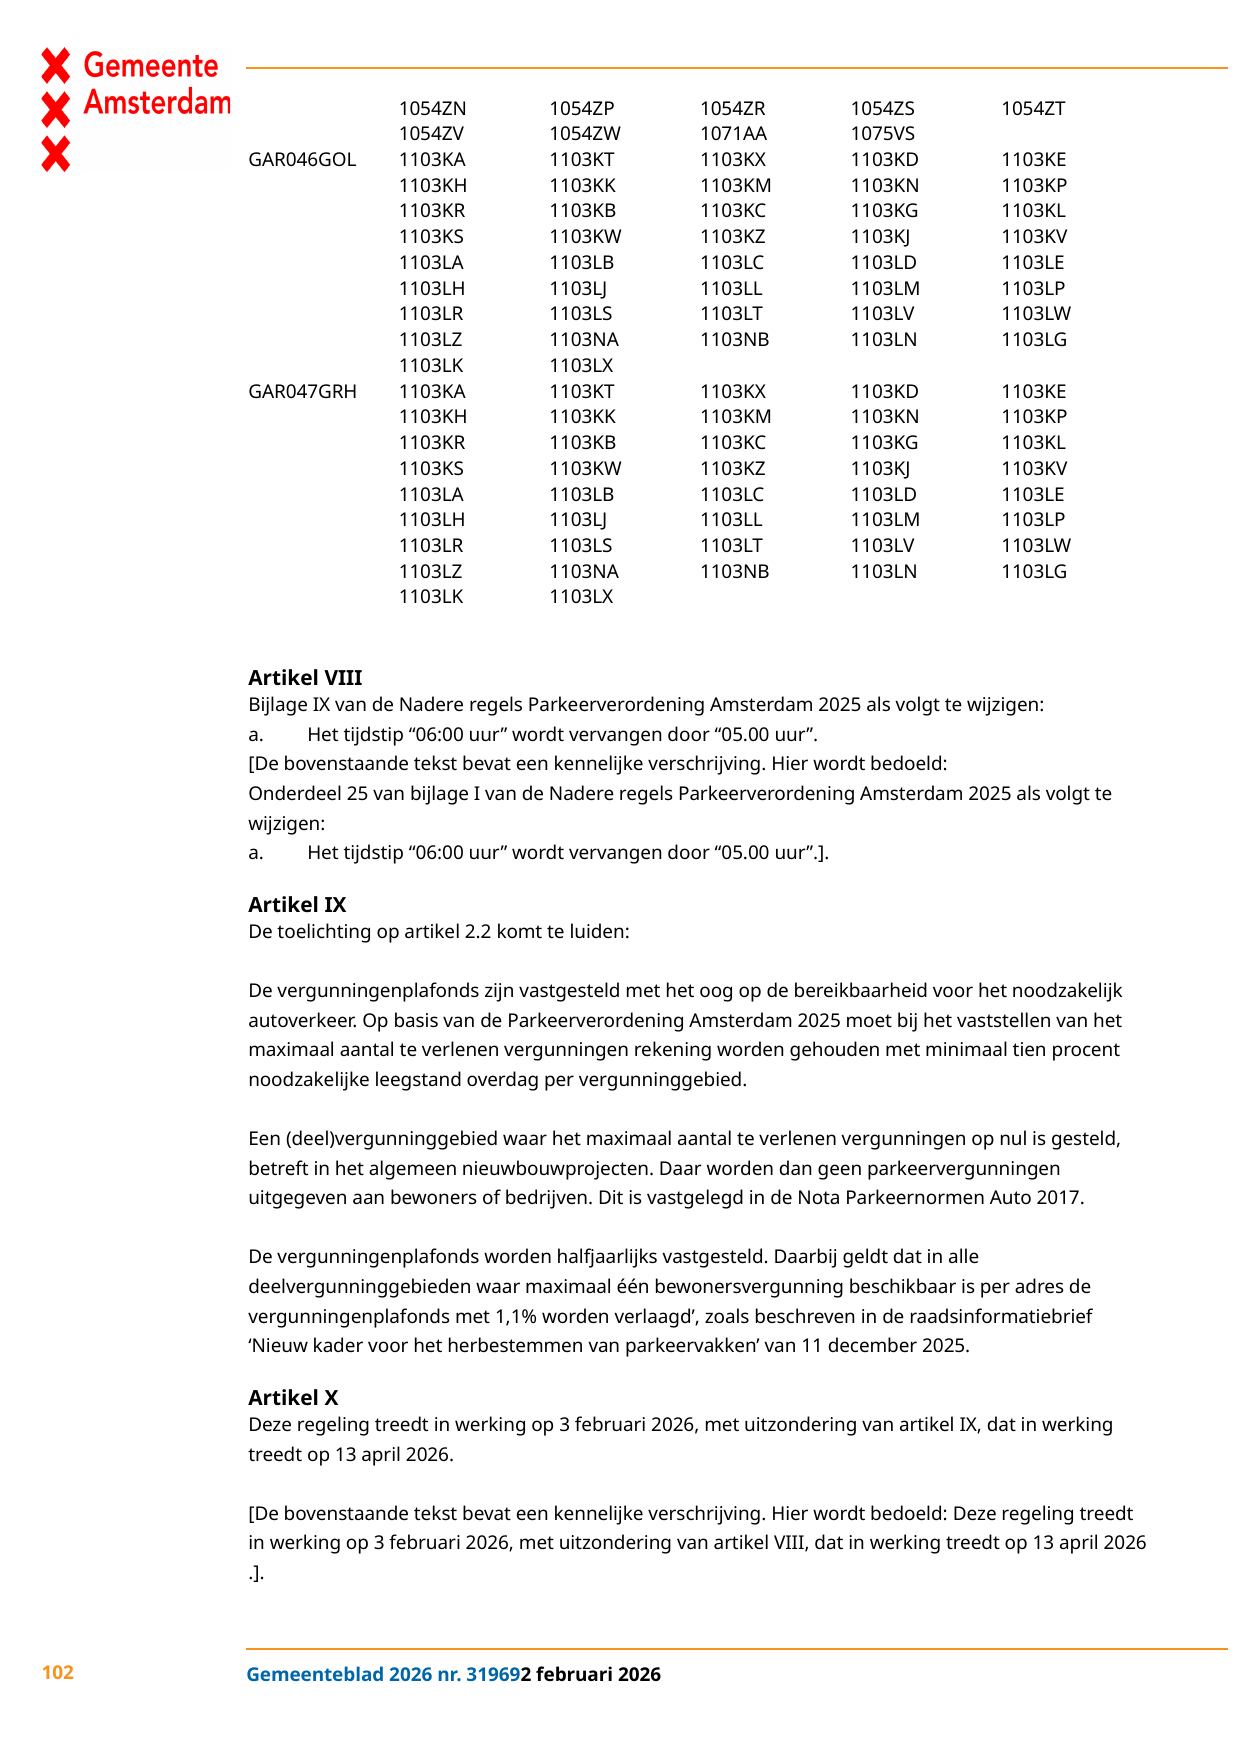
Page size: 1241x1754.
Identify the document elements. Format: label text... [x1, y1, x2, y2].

table_cell 1103LT [700, 301, 850, 326]
table_cell 1103LK [399, 352, 549, 378]
table_cell 1103KR [399, 198, 549, 223]
table_cell 1103LH [399, 275, 549, 301]
table_cell 1103LL [700, 506, 850, 532]
table_cell 1054ZP [549, 95, 700, 121]
table_cell 1103LX [549, 352, 700, 378]
text Artikel IX [248, 890, 1152, 918]
table_cell 1103KC [700, 429, 850, 455]
table_cell 1103KZ [700, 224, 850, 249]
table_cell [248, 95, 398, 121]
table_cell 1103KJ [850, 224, 1001, 249]
table_cell [248, 198, 398, 223]
table_cell 1103LL [700, 275, 850, 301]
table_cell 1103KH [399, 172, 549, 198]
table_cell [700, 584, 850, 609]
table_cell [248, 224, 398, 249]
table_cell [248, 326, 398, 352]
table_cell 1103LD [850, 249, 1001, 275]
table_cell 1103LC [700, 249, 850, 275]
table_cell 1103LA [399, 249, 549, 275]
table_cell 1103NA [549, 326, 700, 352]
table_cell 1103LG [1001, 558, 1152, 584]
table_cell 1103LS [549, 532, 700, 558]
table_cell GAR046GOL [248, 146, 398, 172]
table_cell 1103LP [1001, 506, 1152, 532]
table_cell GAR047GRH [248, 378, 398, 403]
table_cell 1054ZW [549, 121, 700, 146]
text De vergunningenplafonds worden halfjaarlijks vastgesteld. Daarbij geldt dat in alle deelvergunninggebieden waar maximaal één bewonersvergunning beschikbaar is per adres de vergunningenplafonds met 1,1% worden verlaagd’, zoals beschreven in de raadsinformatiebrief ‘Nieuw kader voor het herbestemmen van parkeervakken’ van 11 december 2025. [248, 1244, 1152, 1358]
text [De bovenstaande tekst bevat een kennelijke verschrijving. Hier wordt bedoeld: ​Deze regeling treedt in werking op 3 februari 2026, met uitzondering van artikel VIII, dat in werking treedt op 13 april 2026​.]. [248, 1500, 1152, 1585]
picture [41, 47, 231, 172]
table_cell 1103KB [549, 429, 700, 455]
table_cell 1103LB [549, 249, 700, 275]
table_cell 1103KM [700, 404, 850, 429]
text Deze regeling treedt in werking op 3 februari 2026, met uitzondering van artikel IX, dat in werking treedt op 13 april 2026. [248, 1411, 1152, 1467]
table_cell 1103KA [399, 378, 549, 403]
table_cell [248, 455, 398, 481]
text De toelichting op artikel 2.2 komt te luiden: [248, 918, 1152, 944]
table_cell [248, 352, 398, 378]
table_cell 1054ZN [399, 95, 549, 121]
list Het tijdstip “06:00 uur” wordt vervangen door “05.00 uur”.]. [248, 839, 1152, 865]
table_cell 1103KW [549, 455, 700, 481]
table_cell 1103KM [700, 172, 850, 198]
table_cell 1103KL [1001, 198, 1152, 223]
table_cell 1103LM [850, 275, 1001, 301]
table_cell 1103LZ [399, 326, 549, 352]
table_cell 1103KJ [850, 455, 1001, 481]
table_cell 1103LE [1001, 481, 1152, 506]
table_cell 1103LK [399, 584, 549, 609]
table_cell 1103KE [1001, 378, 1152, 403]
table_cell [248, 584, 398, 609]
table_cell 1071AA [700, 121, 850, 146]
table_cell 1103LC [700, 481, 850, 506]
table_cell [248, 506, 398, 532]
table_cell 1103LD [850, 481, 1001, 506]
table_cell [700, 352, 850, 378]
text Een (deel)vergunninggebied waar het maximaal aantal te verlenen vergunningen op nul is gesteld, betreft in het algemeen nieuwbouwprojecten. Daar worden dan geen parkeervergunningen uitgegeven aan bewoners of bedrijven. Dit is vastgelegd in de Nota Parkeernormen Auto 2017. [248, 1125, 1152, 1210]
table_cell 1103KK [549, 172, 700, 198]
table_cell 1103KB [549, 198, 700, 223]
table_cell 1103LJ [549, 506, 700, 532]
table_cell 1103LP [1001, 275, 1152, 301]
table_cell 1103LR [399, 301, 549, 326]
table_cell [248, 172, 398, 198]
table_cell [248, 429, 398, 455]
table_cell 1103LR [399, 532, 549, 558]
table_cell 1103LJ [549, 275, 700, 301]
table_cell 1103KC [700, 198, 850, 223]
table_cell [248, 558, 398, 584]
text Bijlage IX van de Nadere regels Parkeerverordening Amsterdam 2025 als volgt te wijzigen: [248, 691, 1152, 717]
table_cell 1103LB [549, 481, 700, 506]
table_cell 1103KV [1001, 455, 1152, 481]
table_cell 1103KX [700, 378, 850, 403]
table_cell [248, 121, 398, 146]
table_cell 1103KK [549, 404, 700, 429]
table_cell [248, 249, 398, 275]
table_cell 1103LG [1001, 326, 1152, 352]
table_cell 1103LN [850, 326, 1001, 352]
table_cell 1103LW [1001, 532, 1152, 558]
table_cell 1103LS [549, 301, 700, 326]
list Het tijdstip “06:00 uur” wordt vervangen door “05.00 uur”. [248, 721, 1152, 747]
table_cell 1103KD [850, 378, 1001, 403]
table_cell 1103KR [399, 429, 549, 455]
table_cell 1103LM [850, 506, 1001, 532]
table_cell 1103KE [1001, 146, 1152, 172]
table_cell 1103NA [549, 558, 700, 584]
table_cell 1103KH [399, 404, 549, 429]
table_cell [248, 532, 398, 558]
table_cell 1103LW [1001, 301, 1152, 326]
table_cell 1103LV [850, 301, 1001, 326]
table_cell 1054ZT [1001, 95, 1152, 121]
table_cell 1054ZS [850, 95, 1001, 121]
table_cell 1103KL [1001, 429, 1152, 455]
table_cell [248, 301, 398, 326]
table_cell 1103KA [399, 146, 549, 172]
table_cell 1103LE [1001, 249, 1152, 275]
table_cell 1103KT [549, 378, 700, 403]
text De vergunningenplafonds zijn vastgesteld met het oog op de bereikbaarheid voor het noodzakelijk autoverkeer. Op basis van de Parkeerverordening Amsterdam 2025 moet bij het vaststellen van het maximaal aantal te verlenen vergunningen rekening worden gehouden met minimaal tien procent noodzakelijke leegstand overdag per vergunninggebied. [248, 977, 1152, 1092]
table_cell [248, 404, 398, 429]
table_cell 1103KX [700, 146, 850, 172]
text [De bovenstaande tekst bevat een kennelijke verschrijving. Hier wordt bedoeld: [248, 751, 1152, 776]
table_cell 1103KN [850, 172, 1001, 198]
table_cell 1103KP [1001, 404, 1152, 429]
table_cell 1103KN [850, 404, 1001, 429]
table_cell 1054ZV [399, 121, 549, 146]
table_cell 1103KT [549, 146, 700, 172]
table_cell 1054ZR [700, 95, 850, 121]
table_cell 1103KG [850, 429, 1001, 455]
table_cell 1103KD [850, 146, 1001, 172]
table_cell 1103LX [549, 584, 700, 609]
table_cell 1103LA [399, 481, 549, 506]
table_cell 1103LV [850, 532, 1001, 558]
table_cell 1103LZ [399, 558, 549, 584]
table_cell 1103NB [700, 326, 850, 352]
table_cell 1103KS [399, 224, 549, 249]
table_cell 1103LH [399, 506, 549, 532]
table_cell [850, 584, 1001, 609]
table_cell 1103KS [399, 455, 549, 481]
table_cell 1103KP [1001, 172, 1152, 198]
table_cell 1103KG [850, 198, 1001, 223]
table_cell [1001, 352, 1152, 378]
text Onderdeel 25 van bijlage I van de Nadere regels Parkeerverordening Amsterdam 2025 als volgt te wijzigen: [248, 780, 1152, 836]
table_cell 1103NB [700, 558, 850, 584]
table_cell 1103LN [850, 558, 1001, 584]
table_cell [1001, 584, 1152, 609]
table_cell [850, 352, 1001, 378]
table_cell 1103LT [700, 532, 850, 558]
text Artikel VIII [248, 663, 1152, 691]
table_cell 1103KW [549, 224, 700, 249]
text Artikel X [248, 1383, 1152, 1411]
table_cell 1103KZ [700, 455, 850, 481]
table_cell [248, 275, 398, 301]
table_cell 1075VS [850, 121, 1001, 146]
table_cell [248, 481, 398, 506]
table_cell [1001, 121, 1152, 146]
table_cell 1103KV [1001, 224, 1152, 249]
